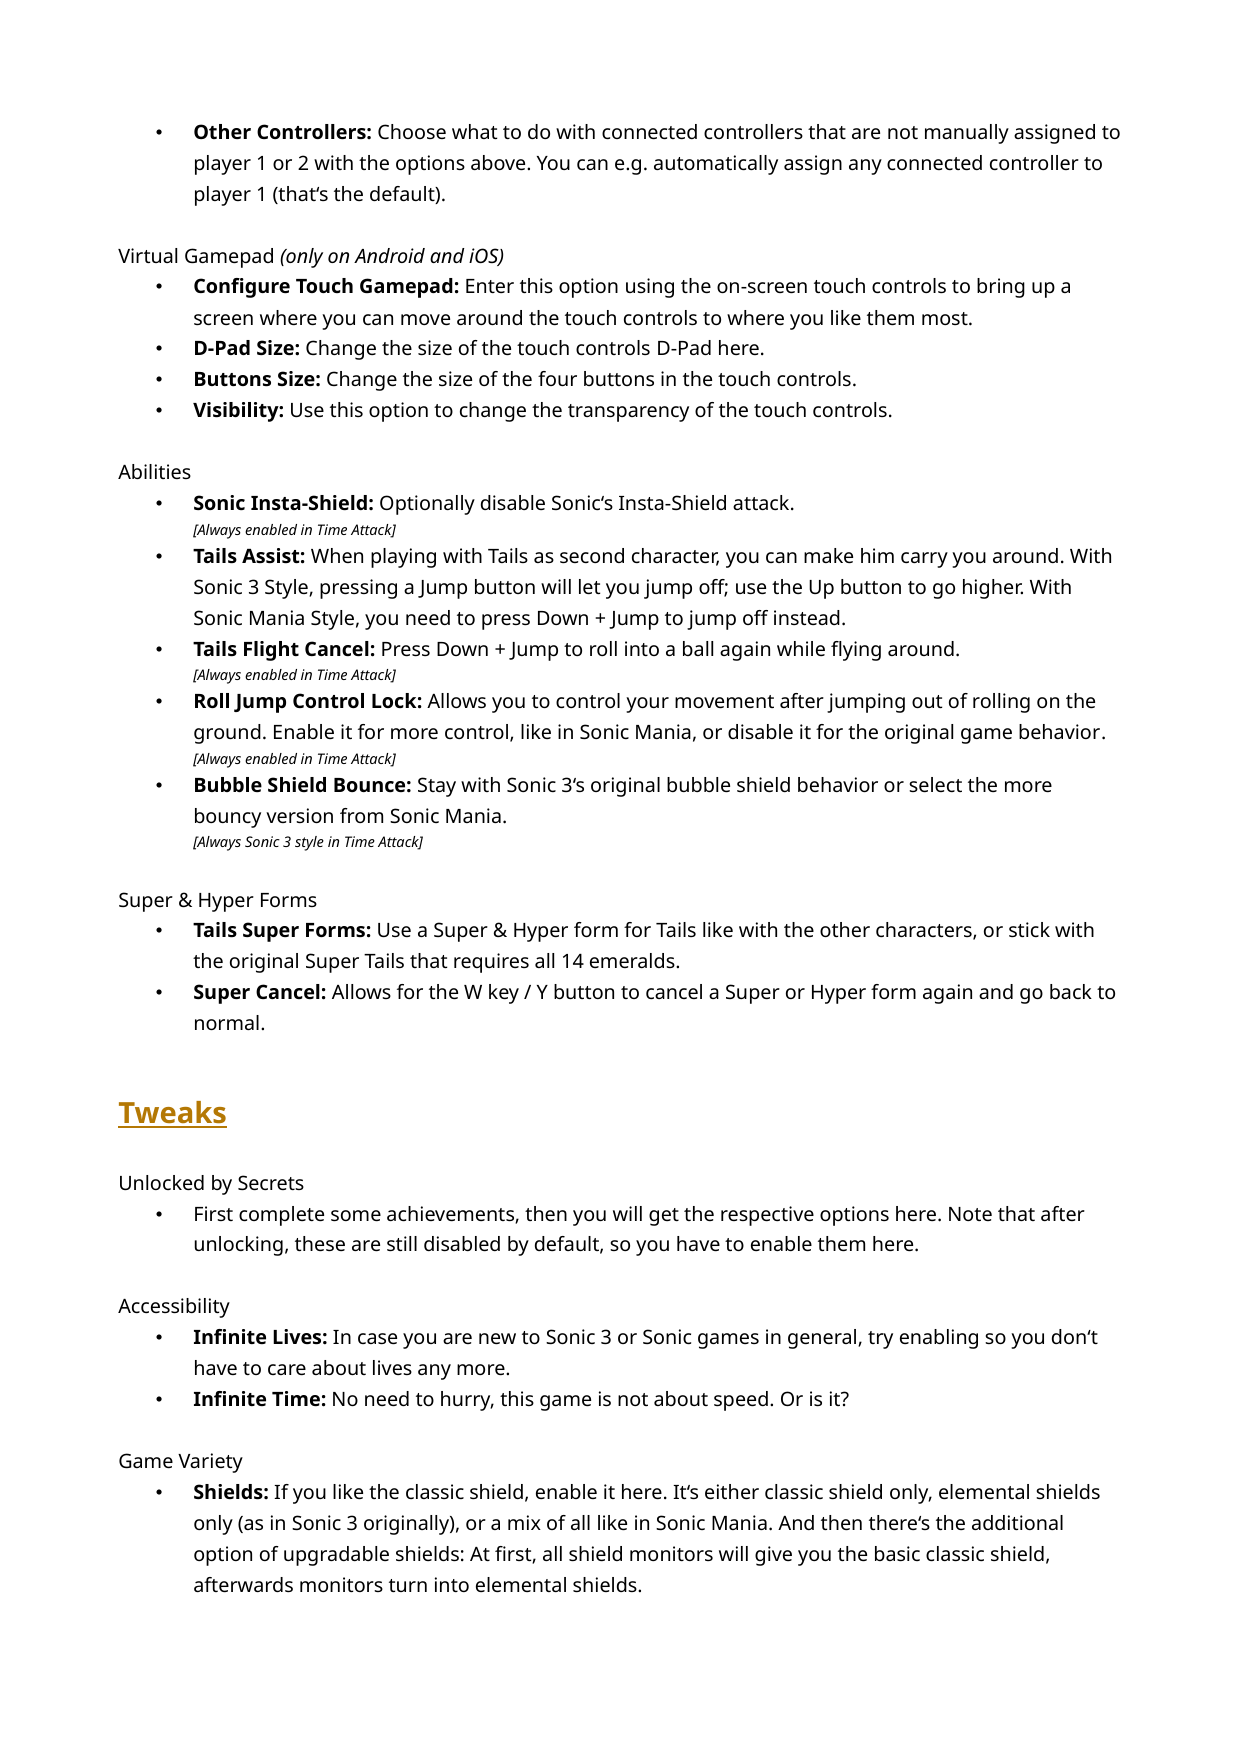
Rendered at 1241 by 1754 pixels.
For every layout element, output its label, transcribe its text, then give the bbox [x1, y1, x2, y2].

text Super & Hyper Forms [118, 886, 1122, 913]
text Unlocked by Secrets [118, 1169, 1122, 1196]
list Tails Flight Cancel: Press Down + Jump to roll into a ball again while flying around. [Always enabled in Time Attack] [156, 635, 1122, 685]
list Roll Jump Control Lock: Allows you to control your movement after jumping out of rolling on the ground. Enable it for more control, like in Sonic Mania, or disable it for the original game behavior. [Always enabled in Time Attack] [156, 688, 1122, 768]
text Accessibility [118, 1293, 1122, 1319]
text Virtual Gamepad (only on Android and iOS) [118, 242, 1122, 269]
list Tails Super Forms: Use a Super & Hyper form for Tails like with the other characters, or stick with the original Super Tails that requires all 14 emeralds. [156, 917, 1122, 975]
text Abilities [118, 458, 1122, 485]
subtitle Tweaks [118, 1092, 1122, 1132]
list Tails Assist: When playing with Tails as second character, you can make him carry you around. With Sonic 3 Style, pressing a Jump button will let you jump off; use the Up button to go higher. With Sonic Mania Style, you need to press Down + Jump to jump off instead. [156, 542, 1122, 631]
list Infinite Time: No need to hurry, this game is not about speed. Or is it? [156, 1385, 1122, 1412]
list Super Cancel: Allows for the W key / Y button to cancel a Super or Hyper form again and go back to normal. [156, 979, 1122, 1037]
list Bubble Shield Bounce: Stay with Sonic 3‘s original bubble shield behavior or select the more bouncy version from Sonic Mania. [Always Sonic 3 style in Time Attack] [156, 771, 1122, 852]
list Infinite Lives: In case you are new to Sonic 3 or Sonic games in general, try enabling so you don‘t have to care about lives any more. [156, 1323, 1122, 1381]
list Configure Touch Gamepad: Enter this option using the on-screen touch controls to bring up a screen where you can move around the touch controls to where you like them most. [156, 273, 1122, 331]
list Other Controllers: Choose what to do with connected controllers that are not manually assigned to player 1 or 2 with the options above. You can e.g. automatically assign any connected controller to player 1 (that‘s the default). [156, 118, 1122, 207]
list D-Pad Size: Change the size of the touch controls D-Pad here. [156, 335, 1122, 362]
list First complete some achievements, then you will get the respective options here. Note that after unlocking, these are still disabled by default, so you have to enable them here. [156, 1200, 1122, 1258]
list Buttons Size: Change the size of the four buttons in the touch controls. [156, 366, 1122, 393]
text Game Variety [118, 1447, 1122, 1474]
list Shields: If you like the classic shield, enable it here. It‘s either classic shield only, elemental shields only (as in Sonic 3 originally), or a mix of all like in Sonic Mania. And then there‘s the additional option of upgradable shields: At first, all shield monitors will give you the basic classic shield, afterwards monitors turn into elemental shields. [156, 1478, 1122, 1598]
list Visibility: Use this option to change the transparency of the touch controls. [156, 397, 1122, 423]
list Sonic Insta-Shield: Optionally disable Sonic‘s Insta-Shield attack. [Always enabled in Time Attack] [156, 489, 1122, 539]
